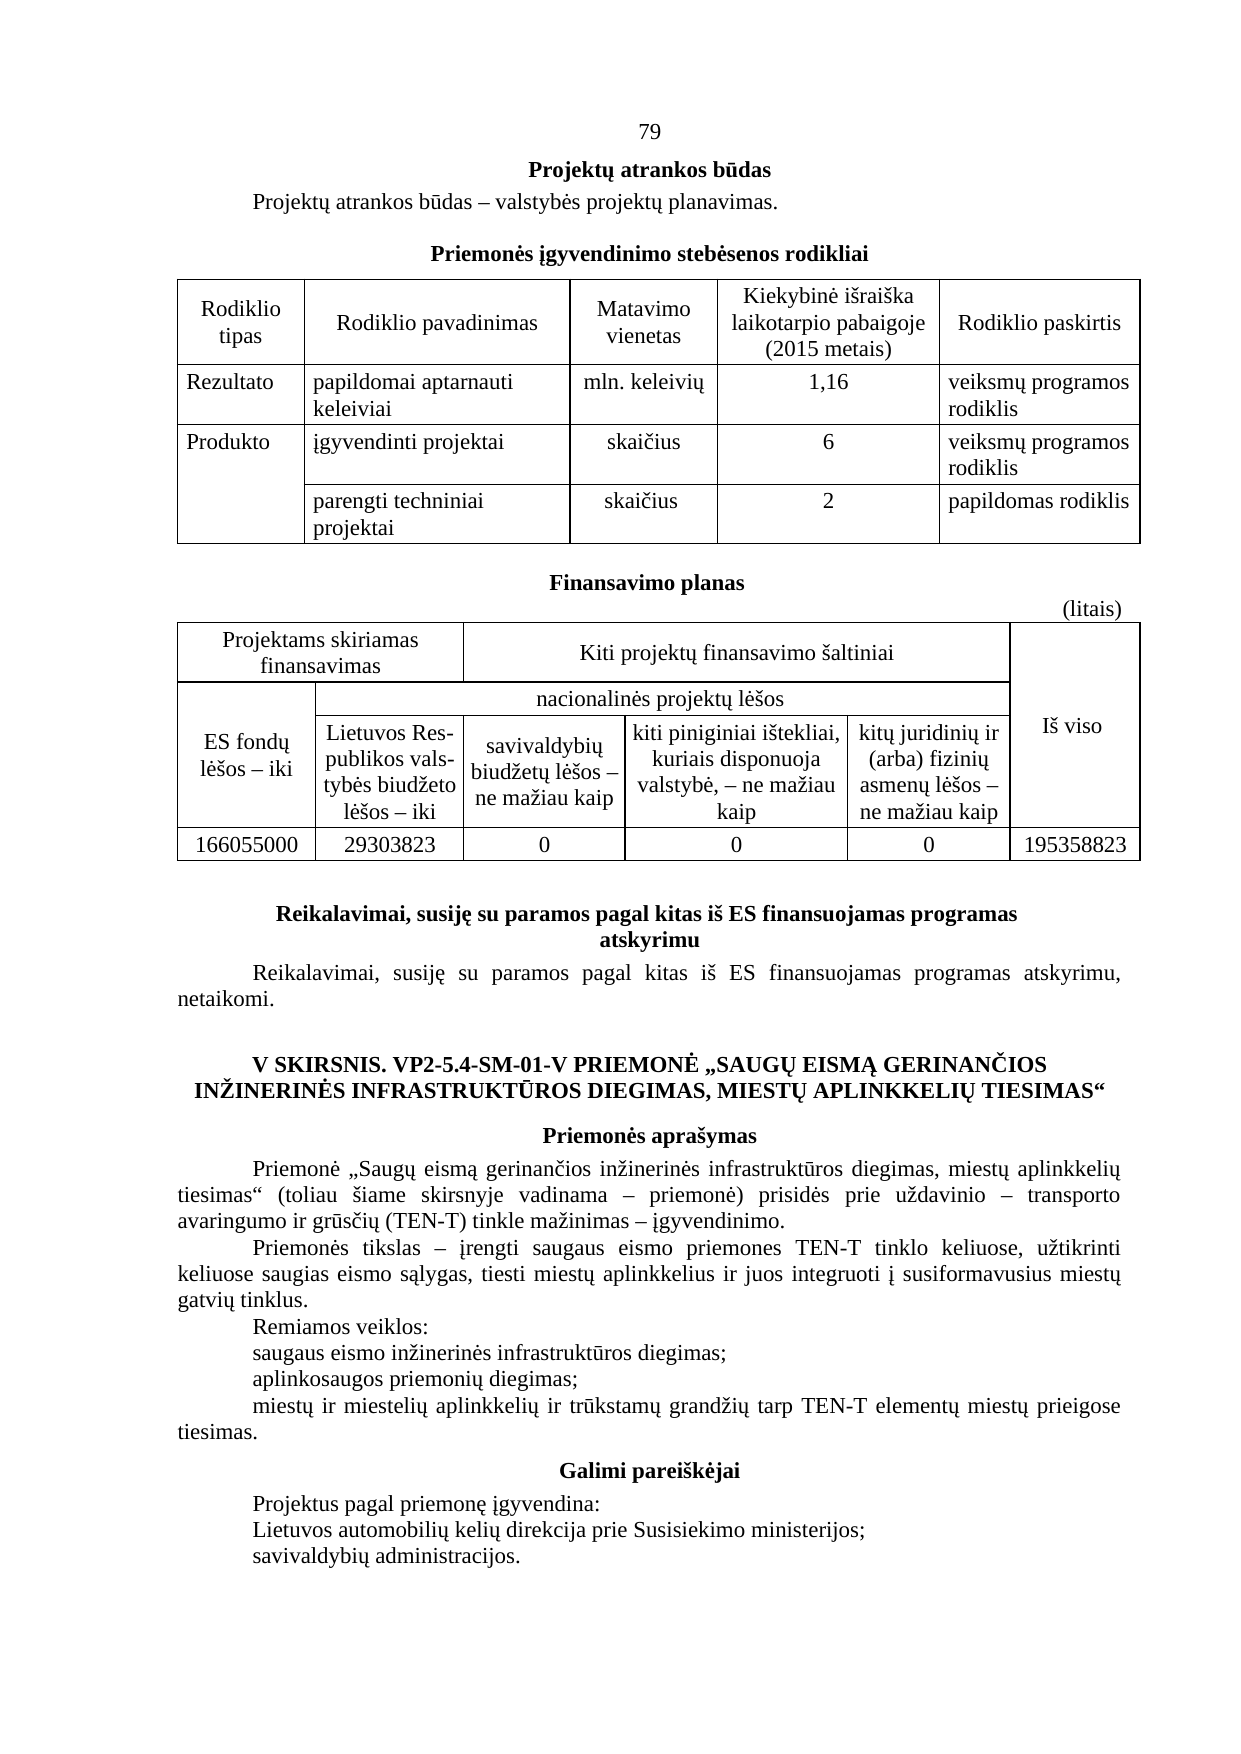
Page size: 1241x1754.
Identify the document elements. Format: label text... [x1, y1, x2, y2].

text Galimi pareiškėjai [177, 1457, 1122, 1483]
text Priemonės aprašymas [177, 1122, 1122, 1148]
text Finansavimo planas [177, 569, 1122, 596]
table_cell skaičius [571, 485, 717, 543]
table_cell 195358823 [1011, 828, 1139, 860]
table_header Kiekybinė išraiška laikotarpio pabaigoje (2015 metais) [718, 280, 939, 364]
table_cell parengti techniniai projektai [305, 485, 569, 543]
table_cell Produkto [178, 425, 304, 543]
text Remiamos veiklos: [177, 1313, 1122, 1339]
table_cell 29303823 [316, 828, 463, 860]
table_header Kiti projektų finansavimo šaltiniai [464, 623, 1009, 681]
text Reikalavimai, susiję su paramos pagal kitas iš ES finansuojamas programas atskyrimu, netaikomi. [177, 959, 1122, 1012]
text (litais) [177, 596, 1122, 622]
text saugaus eismo inžinerinės infrastruktūros diegimas; [177, 1339, 1122, 1366]
table_cell nacionalinės projektų lėšos [316, 683, 1009, 715]
table_cell papildomai aptarnauti keleiviai [305, 365, 569, 424]
table_cell veiksmų programos rodiklis [940, 425, 1139, 483]
text Priemonė „Saugų eismą gerinančios inžinerinės infrastruktūros diegimas, miestų aplinkkelių tiesimas“ (toliau šiame skirsnyje vadinama – priemonė) prisidės prie uždavinio – transporto avaringumo ir grūsčių (TEN-T) tinkle mažinimas – įgyvendinimo. [177, 1155, 1122, 1234]
table_cell įgyvendinti projektai [305, 425, 569, 483]
table_header Projektams skiriamas finansavimas [178, 623, 463, 681]
table_cell kitų juridinių ir (arba) fizinių asmenų lėšos – ne mažiau kaip [848, 716, 1009, 827]
table_cell 2 [718, 485, 939, 543]
text Reikalavimai, susiję su paramos pagal kitas iš ES finansuojamas programas atskyrimu [177, 874, 1122, 953]
table_header Iš viso [1011, 623, 1139, 827]
table_header Rodiklio tipas [178, 280, 304, 364]
table_cell kiti piniginiai ištekliai, kuriais disponuoja valstybė, – ne mažiau kaip [626, 716, 847, 827]
table_cell ES fondų lėšos – iki [178, 683, 315, 827]
table_cell mln. keleivių [571, 365, 717, 424]
table_cell veiksmų programos rodiklis [940, 365, 1139, 424]
table_cell Rezultato [178, 365, 304, 424]
text Lietuvos automobilių kelių direkcija prie Susisiekimo ministerijos; [177, 1516, 1122, 1542]
table_header Matavimo vienetas [571, 280, 717, 364]
text Projektų atrankos būdas – valstybės projektų planavimas. [177, 188, 1122, 214]
table_cell skaičius [571, 425, 717, 483]
table_cell 166055000 [178, 828, 315, 860]
text aplinkosaugos priemonių diegimas; [177, 1366, 1122, 1392]
text Projektus pagal priemonę įgyvendina: [177, 1490, 1122, 1516]
table_cell 1,16 [718, 365, 939, 424]
table_cell 6 [718, 425, 939, 483]
table_header Rodiklio pavadinimas [305, 280, 569, 364]
table_cell 0 [626, 828, 847, 860]
text Priemonės įgyvendinimo stebėsenos rodikliai [177, 239, 1122, 266]
table_cell 0 [464, 828, 624, 860]
table_cell papildomas rodiklis [940, 485, 1139, 543]
text savivaldybių administracijos. [177, 1542, 1122, 1569]
table_cell Lietuvos Res­publikos vals­tybės biudžeto lėšos – iki [316, 716, 463, 827]
table_cell 0 [848, 828, 1009, 860]
subtitle V SKIRSNIS. VP2-5.4-SM-01-V priemonė „saugų eismą gerinančios inžinerinės infrastruktūros diegimas, miestų aplinkkelių tiesimas“ [177, 1051, 1122, 1103]
table_cell savivaldybių biudžetų lėšos – ne mažiau kaip [464, 716, 624, 827]
text Priemonės tikslas – įrengti saugaus eismo priemones TEN-T tinklo keliuose, užtikrinti keliuose saugias eismo sąlygas, tiesti miestų aplinkkelius ir juos integruoti į susiformavusius miestų gatvių tinklus. [177, 1234, 1122, 1313]
text Projektų atrankos būdas [177, 156, 1122, 182]
table_header Rodiklio paskirtis [940, 280, 1139, 364]
text miestų ir miestelių aplinkkelių ir trūkstamų grandžių tarp TEN-T elementų miestų prieigose tiesimas. [177, 1392, 1122, 1444]
